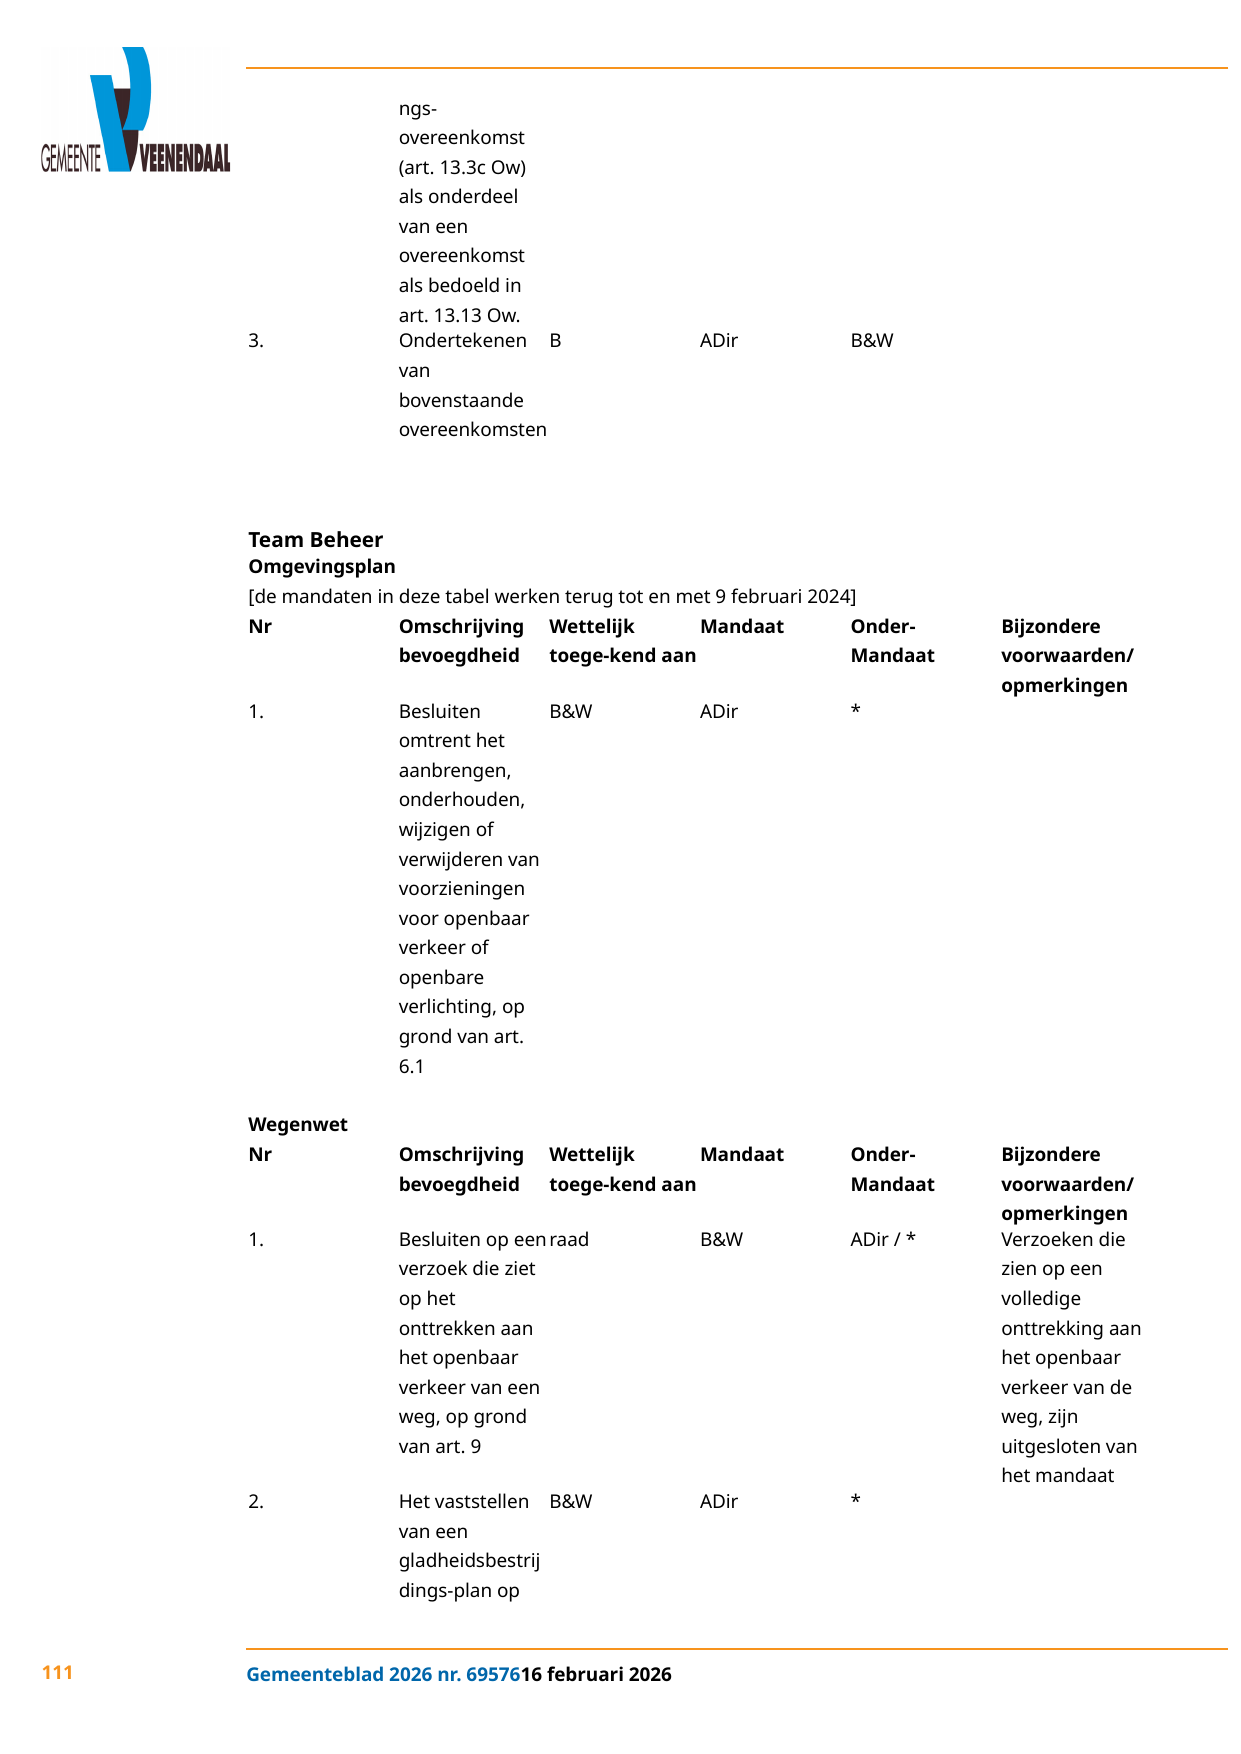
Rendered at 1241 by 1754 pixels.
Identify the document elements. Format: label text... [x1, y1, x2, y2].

table_cell Besluiten omtrent het aanbrengen, onderhouden, wijzigen of verwijderen van voorzieningen voor openbaar verkeer of openbare verlichting, op grond van art. 6.1 [399, 698, 549, 1079]
table_cell Het vaststellen van een gladheidsbestrijdings-plan op [399, 1489, 549, 1603]
table_header Onder- Mandaat [850, 1141, 1001, 1226]
table_cell * [850, 1489, 1001, 1603]
table_cell 2. [248, 1489, 398, 1603]
table_header Wettelijk toege-kend aan [549, 613, 700, 698]
table_cell [1001, 328, 1152, 442]
table_cell [700, 95, 850, 328]
table_cell B [549, 328, 700, 442]
table_cell [248, 698, 398, 1079]
table_cell [248, 328, 398, 442]
text Omgevingsplan [248, 554, 1152, 579]
text Team Beheer [248, 525, 1152, 554]
table_header Bijzondere voorwaarden/ opmerkingen [1001, 1141, 1152, 1226]
table_cell ADir / * [850, 1226, 1001, 1488]
text [de mandaten in deze tabel werken terug tot en met 9 februari 2024] [248, 583, 1152, 609]
table_cell Ondertekenen van bovenstaande overeenkomsten [399, 328, 549, 442]
table_cell raad [549, 1226, 700, 1488]
picture [41, 47, 130, 172]
table_header Nr [248, 613, 398, 698]
table_header Omschrijving bevoegdheid [399, 613, 549, 698]
text Wegenwet [248, 1111, 1152, 1137]
table_cell Besluiten op een verzoek die ziet op het onttrekken aan het openbaar verkeer van een weg, op grond van art. 9 [399, 1226, 549, 1488]
table_cell ngs-overeenkomst (art. 13.3c Ow) als onderdeel van een overeenkomst als bedoeld in art. 13.13 Ow. [399, 95, 549, 328]
table_header Omschrijving bevoegdheid [399, 1141, 549, 1226]
table_cell [850, 95, 1001, 328]
table_cell [1001, 698, 1152, 1079]
table_cell B&W [549, 1489, 700, 1603]
table_cell [549, 95, 700, 328]
table_header Nr [248, 1141, 398, 1226]
table_cell B&W [700, 1226, 850, 1488]
table_cell B&W [549, 698, 700, 1079]
table_cell ADir [700, 1489, 850, 1603]
table_header Bijzondere voorwaarden/ opmerkingen [1001, 613, 1152, 698]
table_cell [1001, 95, 1152, 328]
picture [123, 47, 231, 172]
table_cell [1001, 1489, 1152, 1603]
table_cell B&W [850, 328, 1001, 442]
table_cell [248, 95, 398, 328]
table_cell * [850, 698, 1001, 1079]
table_cell 1. [248, 1226, 398, 1488]
table_header Onder- Mandaat [850, 613, 1001, 698]
table_header Mandaat [700, 613, 850, 698]
table_header Wettelijk toege-kend aan [549, 1141, 700, 1226]
table_cell Verzoeken die zien op een volledige onttrekking aan het openbaar verkeer van de weg, zijn uitgesloten van het mandaat [1001, 1226, 1152, 1488]
table_cell ADir [700, 328, 850, 442]
table_header Mandaat [700, 1141, 850, 1226]
table_cell ADir [700, 698, 850, 1079]
